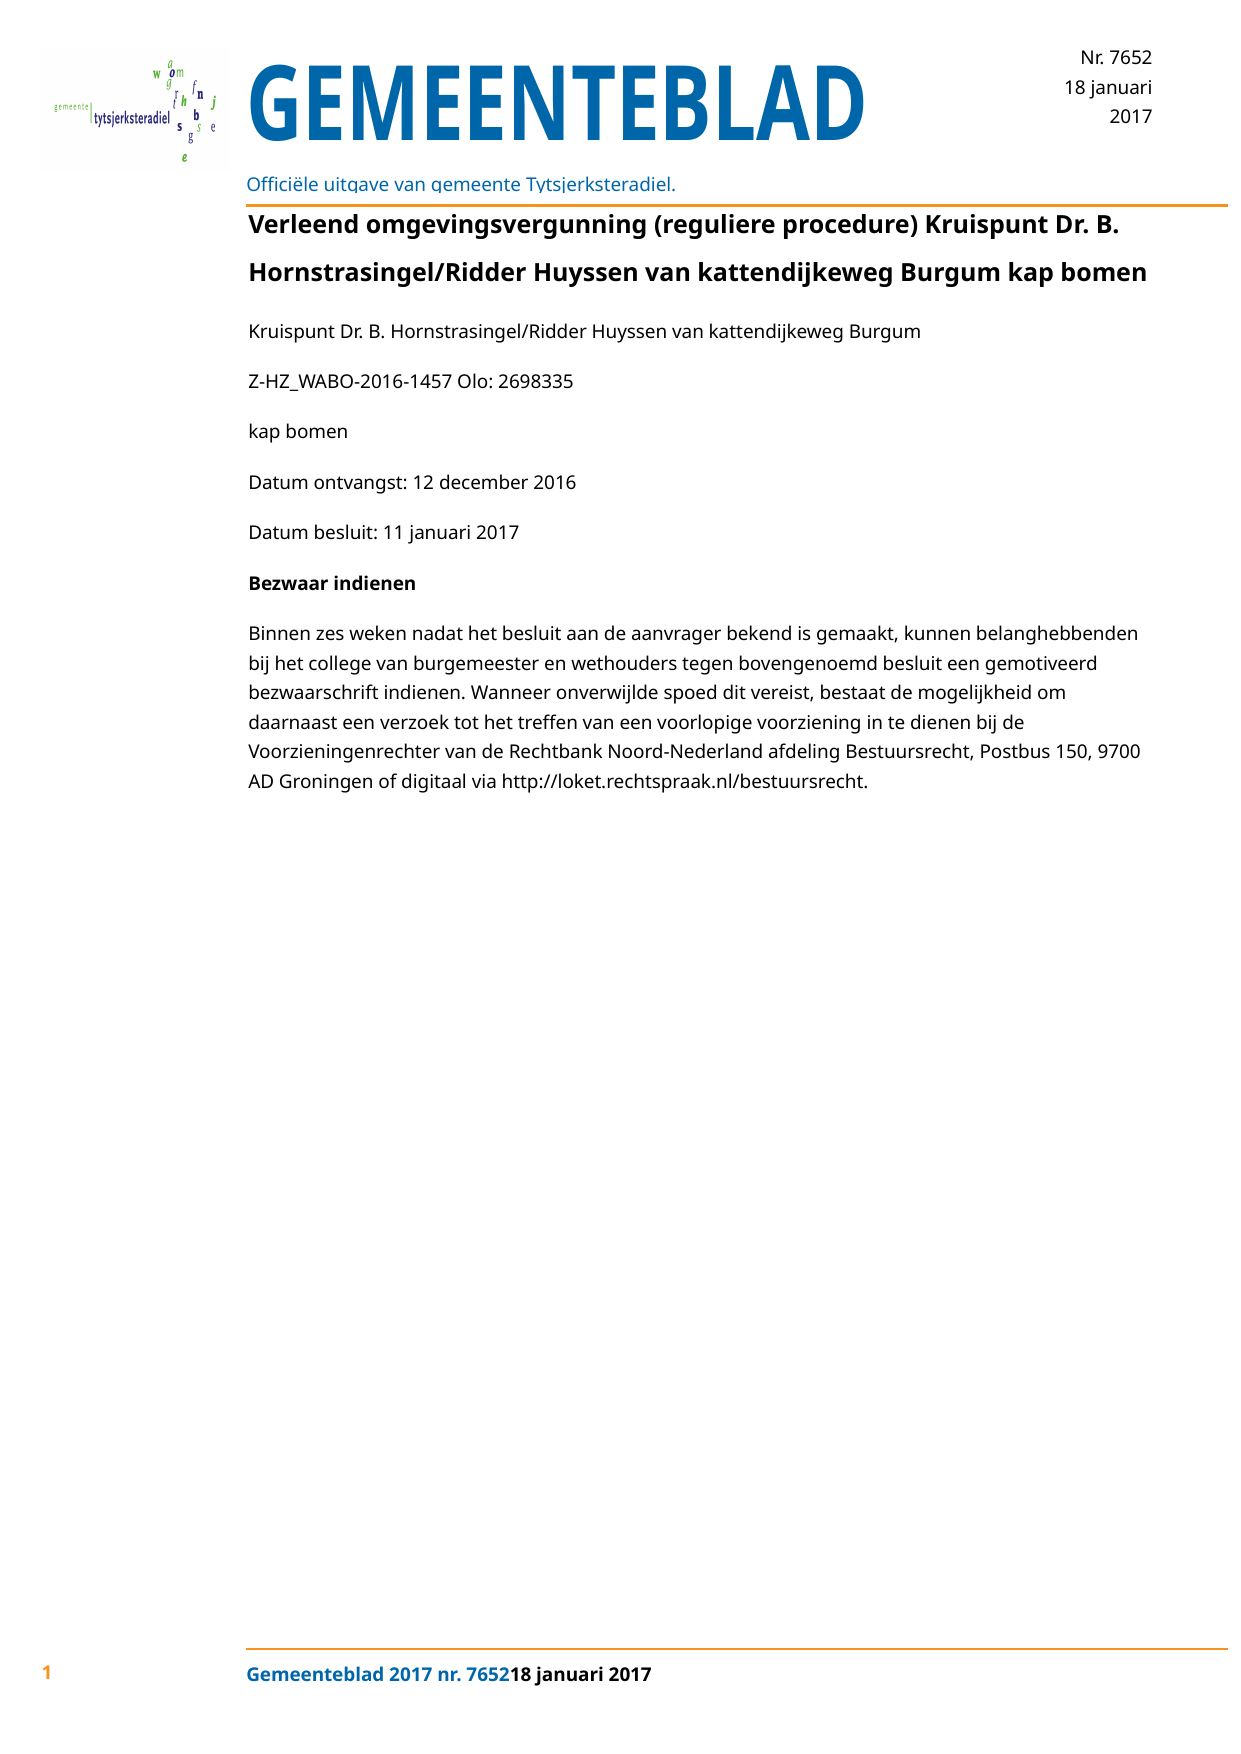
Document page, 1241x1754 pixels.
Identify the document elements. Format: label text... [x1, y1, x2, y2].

text Kruispunt Dr. B. Hornstrasingel/Ridder Huyssen van kattendijkeweg Burgum [248, 318, 1152, 344]
text Bezwaar indienen [248, 570, 1152, 596]
text Z-HZ_WABO-2016-1457 Olo: 2698335 [248, 368, 1152, 394]
text Binnen zes weken nadat het besluit aan de aanvrager bekend is gemaakt, kunnen belanghebbenden bij het college van burgemeester en wethouders tegen bovengenoemd besluit een gemotiveerd bezwaarschrift indienen. Wanneer onverwijlde spoed dit vereist, bestaat de mogelijkheid om daarnaast een verzoek tot het treffen van een voorlopige voorziening in te dienen bij de Voorzieningenrechter van de Rechtbank Noord-Nederland afdeling Bestuursrecht, Postbus 150, 9700 AD Groningen of digitaal via http://loket.rechtspraak.nl/bestuursrecht. [248, 620, 1152, 794]
picture [41, 47, 231, 172]
text Datum ontvangst: 12 december 2016 [248, 469, 1152, 495]
text kap bomen [248, 419, 1152, 444]
text Datum besluit: 11 januari 2017 [248, 519, 1152, 545]
text Verleend omgevingsvergunning (reguliere procedure) Kruispunt Dr. B. Hornstrasingel/Ridder Huyssen van kattendijkeweg Burgum kap bomen [248, 207, 1152, 288]
